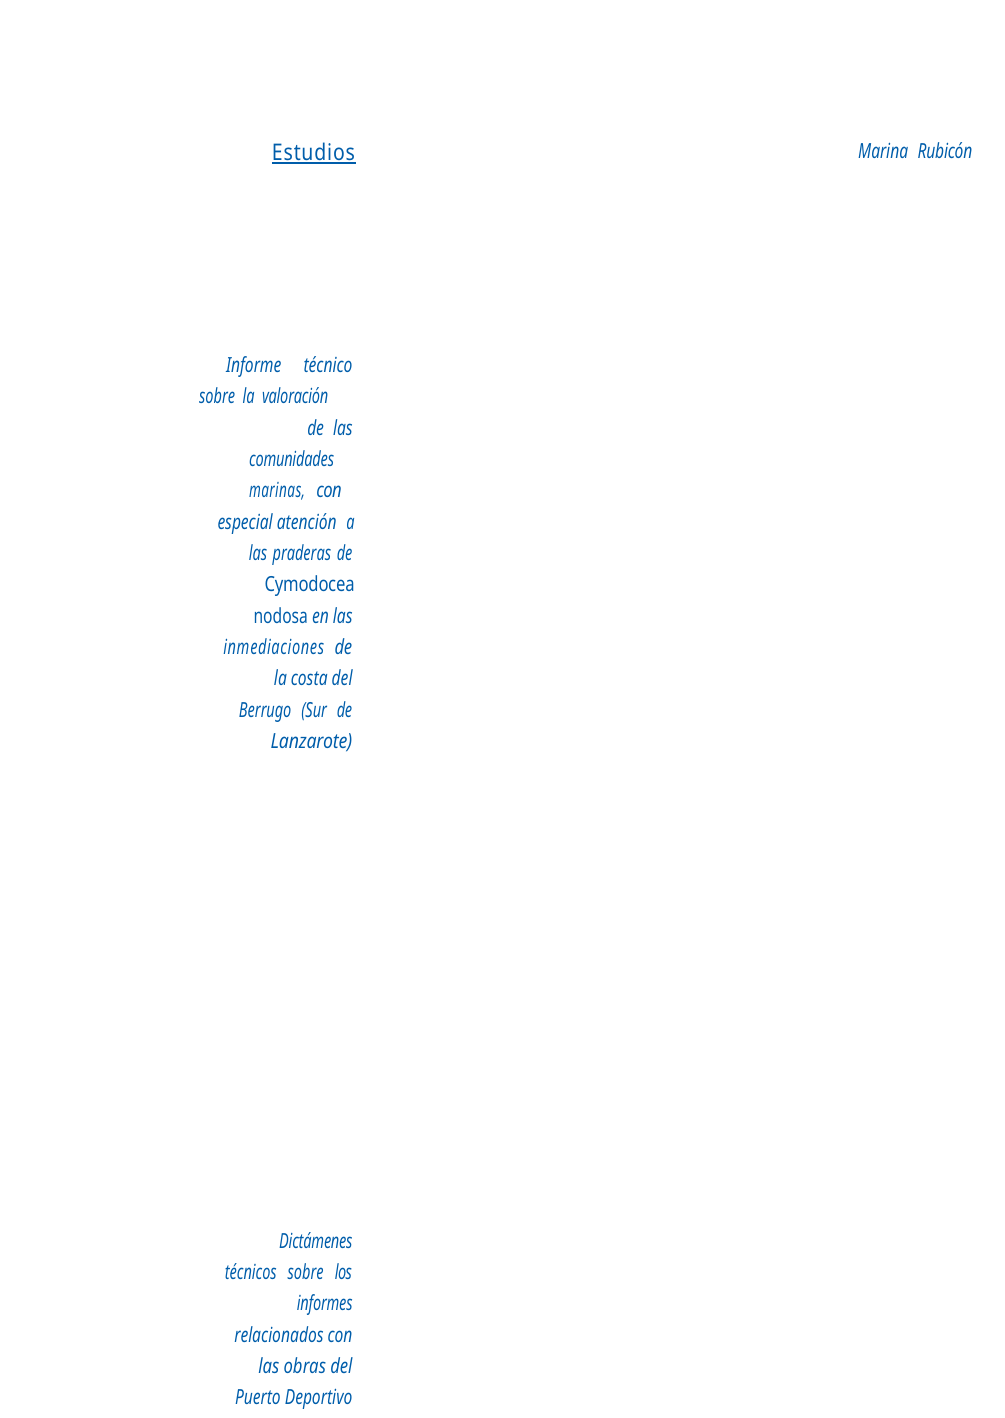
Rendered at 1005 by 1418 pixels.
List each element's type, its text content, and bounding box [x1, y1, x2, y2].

text Dictámenes técnicos sobre los [211, 1226, 354, 1286]
text la costa del Berrugo (Sur de [226, 663, 354, 723]
text de las comunidades marinas, con [249, 413, 354, 504]
text informes relacionados con las obras del [216, 1288, 354, 1379]
text Informe técnico sobre la valoración [199, 350, 354, 410]
text Lanzarote) [103, 726, 354, 754]
text Marina Rubicón [468, 136, 975, 164]
text especial atención a las praderas de Cymodocea [212, 507, 354, 598]
text Estudios [103, 136, 354, 167]
text Puerto Deportivo [213, 1382, 354, 1411]
text nodosa en las inmediaciones de [214, 601, 354, 661]
